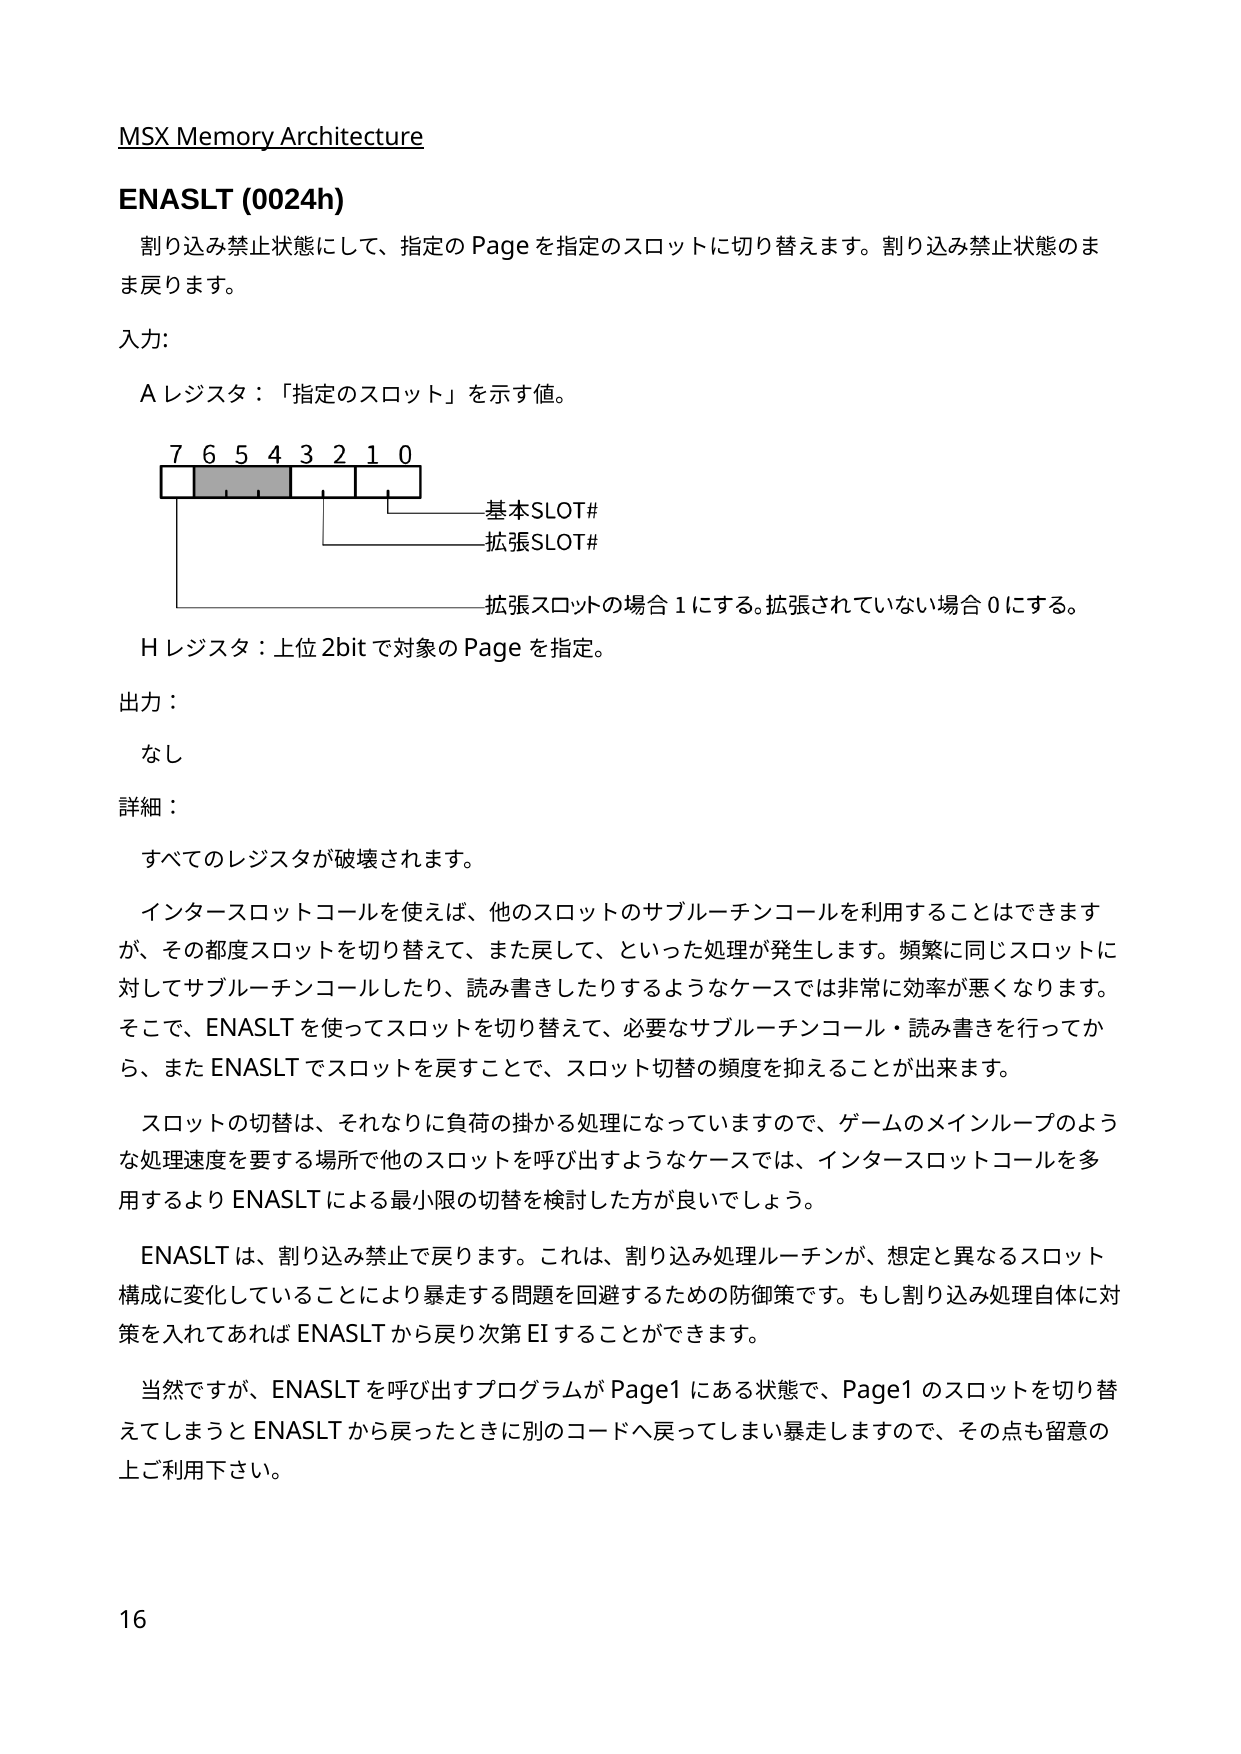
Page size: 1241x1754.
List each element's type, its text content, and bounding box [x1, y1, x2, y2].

text 割り込み禁止状態にして、指定のPageを指定のスロットに切り替えます。割り込み禁止状態のまま戻ります。 [118, 228, 1122, 300]
text すべてのレジスタが破壊されます。 [118, 842, 1122, 874]
subtitle ENASLT (0024h) [118, 182, 1122, 215]
text 入力: [118, 321, 1122, 355]
text 出力： [118, 685, 1122, 717]
text ENASLTは、割り込み禁止で戻ります。これは、割り込み処理ルーチンが、想定と異なるスロット構成に変化していることにより暴走する問題を回避するための防御策です。もし割り込み処理自体に対策を入れてあればENASLTから戻り次第EIすることができます。 [118, 1237, 1122, 1350]
text インタースロットコールを使えば、他のスロットのサブルーチンコールを利用することはできますが、その都度スロットを切り替えて、また戻して、といった処理が発生します。頻繁に同じスロットに対してサブルーチンコールしたり、読み書きしたりするようなケースでは非常に効率が悪くなります。そこで、ENASLTを使ってスロットを切り替えて、必要なサブルーチンコール・読み書きを行ってから、またENASLTでスロットを戻すことで、スロット切替の頻度を抑えることが出来ます。 [118, 895, 1122, 1084]
text Hレジスタ：上位2bitで対象のPage を指定。 [118, 432, 1122, 664]
text 当然ですが、ENASLTを呼び出すプログラムが Page1 にある状態で、Page1 のスロットを切り替えてしまうとENASLTから戻ったときに別のコードへ戻ってしまい暴走しますので、その点も留意の上ご利用下さい。 [118, 1371, 1122, 1484]
text 詳細： [118, 790, 1122, 822]
text Aレジスタ：「指定のスロット」を示す値。 [118, 376, 1122, 410]
text なし [118, 737, 1122, 769]
text スロットの切替は、それなりに負荷の掛かる処理になっていますので、ゲームのメインループのような処理速度を要する場所で他のスロットを呼び出すようなケースでは、インタースロットコールを多用するよりENASLTによる最小限の切替を検討した方が良いでしょう。 [118, 1106, 1122, 1216]
